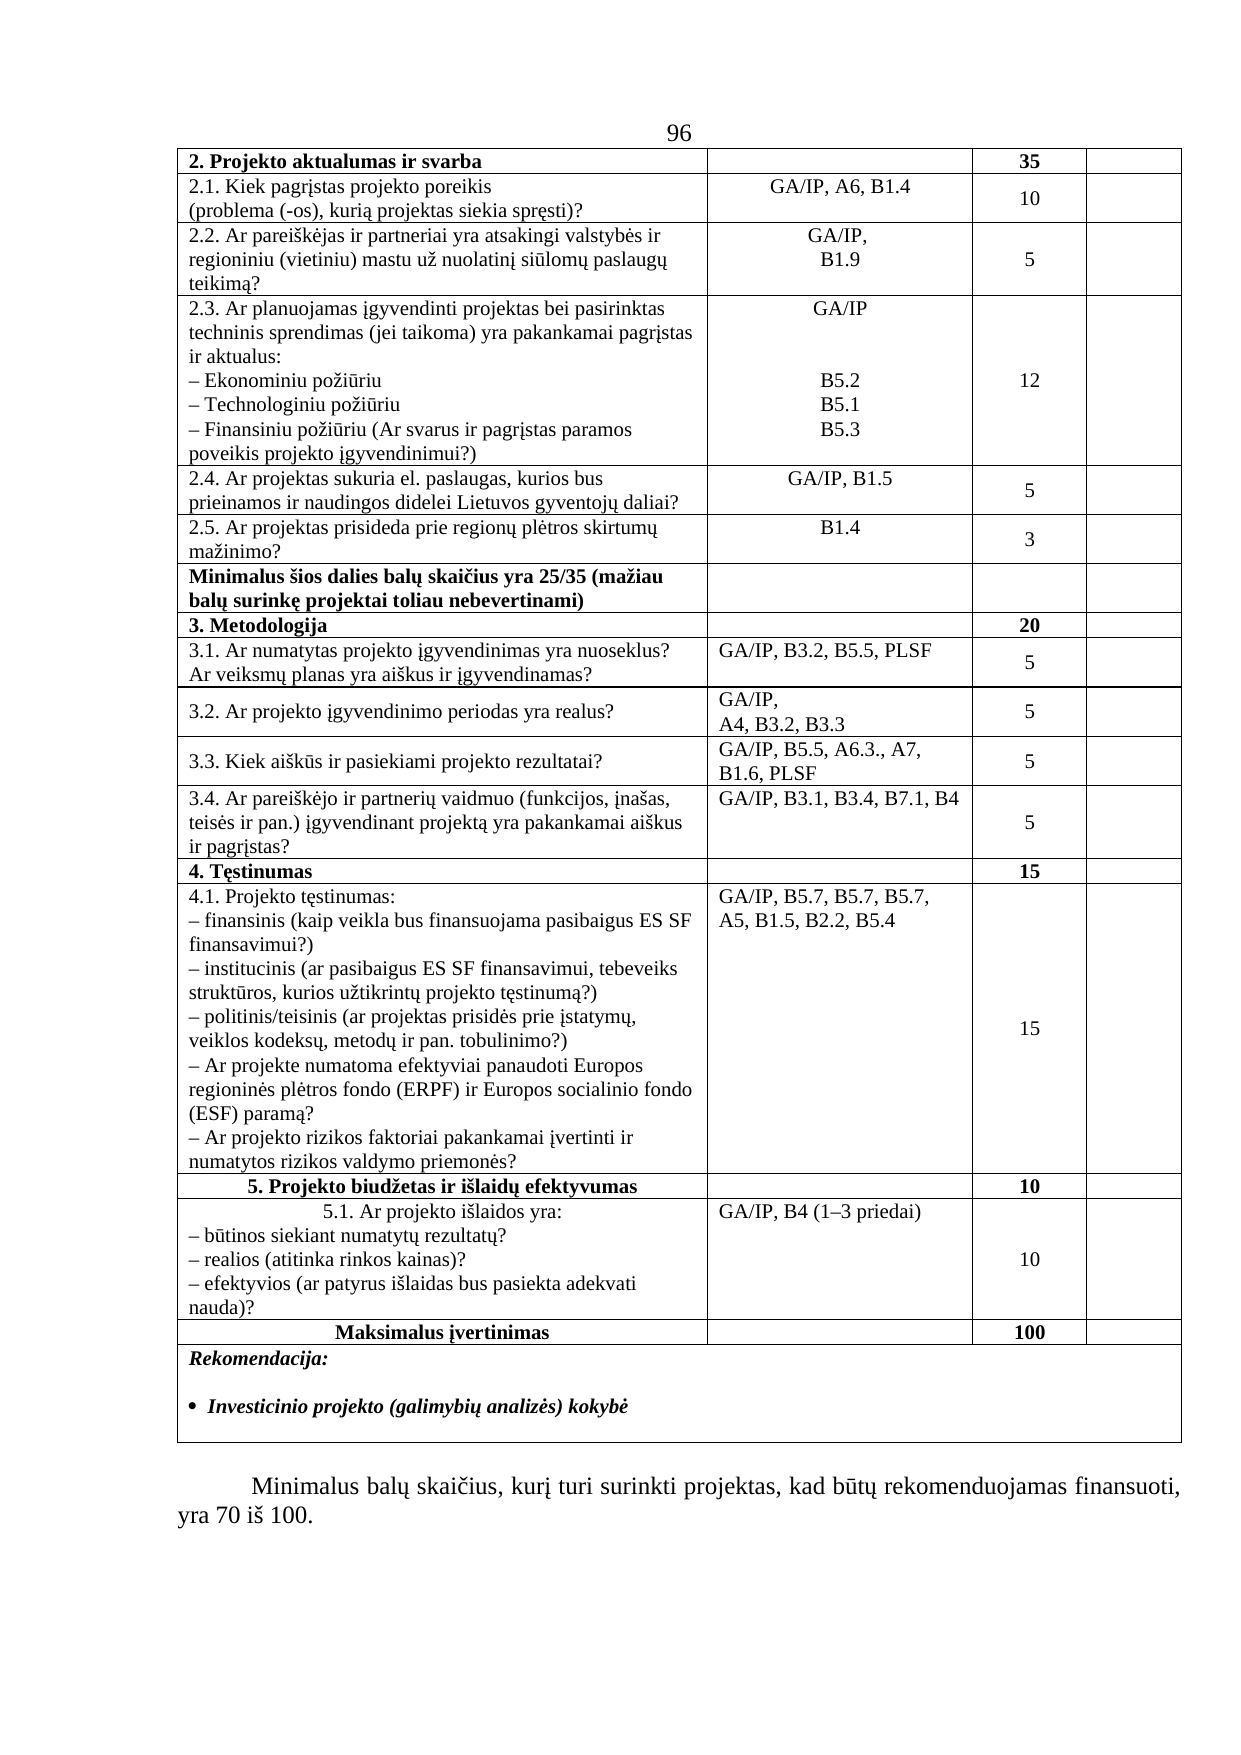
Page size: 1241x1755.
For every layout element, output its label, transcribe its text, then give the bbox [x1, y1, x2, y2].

table_cell 5 [973, 638, 1086, 686]
table_cell [708, 1174, 972, 1198]
table_cell 10 [973, 174, 1086, 222]
table_cell GA/IP, B3.1, B3.4, B7.1, B4 [708, 786, 972, 858]
table_cell 5 [973, 466, 1086, 514]
table_cell GA/IP, B3.2, B5.5, PLSF [708, 638, 972, 686]
table_cell 3.2. Ar projekto įgyvendinimo periodas yra realus? [178, 688, 707, 736]
table_cell 100 [973, 1320, 1086, 1344]
table_cell [708, 564, 972, 612]
table_cell [973, 564, 1086, 612]
table_cell [708, 613, 972, 637]
table_cell [1087, 174, 1181, 222]
table_cell 5 [973, 786, 1086, 858]
table_cell [1087, 149, 1181, 173]
table_cell [1087, 688, 1181, 736]
table_cell Maksimalus įvertinimas [178, 1320, 707, 1344]
table_cell [1087, 296, 1181, 464]
table_cell 2.1. Kiek pagrįstas projekto poreikis (problema (-os), kurią projektas siekia spręsti)? [178, 174, 707, 222]
table_cell 15 [973, 859, 1086, 883]
table_cell [1087, 859, 1181, 883]
table_cell [1087, 1174, 1181, 1198]
table_cell [1087, 515, 1181, 563]
table_cell GA/IP, B1.5 [708, 466, 972, 514]
table_cell 4.1. Projekto tęstinumas: – finansinis (kaip veikla bus finansuojama pasibaigus ES SF finansavimui?) – institucinis (ar pasibaigus ES SF finansavimui, tebeveiks struktūros, kurios užtikrintų projekto tęstinumą?) – politinis/teisinis (ar projektas prisidės prie įstatymų, veiklos kodeksų, metodų ir pan. tobulinimo?) – Ar projekte numatoma efektyviai panaudoti Europos regioninės plėtros fondo (ERPF) ir Europos socialinio fondo (ESF) paramą? – Ar projekto rizikos faktoriai pakankamai įvertinti ir numatytos rizikos valdymo priemonės? [178, 884, 707, 1173]
table_cell 2.5. Ar projektas prisideda prie regionų plėtros skirtumų mažinimo? [178, 515, 707, 563]
table_cell 10 [973, 1199, 1086, 1319]
table_cell 2. Projekto aktualumas ir svarba [178, 149, 707, 173]
table_cell B1.4 [708, 515, 972, 563]
table_cell 5.1. Ar projekto išlaidos yra: – būtinos siekiant numatytų rezultatų? – realios (atitinka rinkos kainas)? – efektyvios (ar patyrus išlaidas bus pasiekta adekvati nauda)? [178, 1199, 707, 1319]
table_cell [1087, 786, 1181, 858]
table_cell 5. Projekto biudžetas ir išlaidų efektyvumas [178, 1174, 707, 1198]
table_cell 4. Tęstinumas [178, 859, 707, 883]
table_cell [708, 1320, 972, 1344]
table_cell GA/IP, A4, B3.2, B3.3 [708, 688, 972, 736]
table_cell 3.3. Kiek aiškūs ir pasiekiami projekto rezultatai? [178, 737, 707, 785]
table_cell 35 [973, 149, 1086, 173]
table_cell 10 [973, 1174, 1086, 1198]
table_cell Rekomendacija: Investicinio projekto (galimybių analizės) kokybė [178, 1345, 1181, 1442]
table_cell [1087, 638, 1181, 686]
table_cell 3.4. Ar pareiškėjo ir partnerių vaidmuo (funkcijos, įnašas, teisės ir pan.) įgyvendinant projektą yra pakankamai aiškus ir pagrįstas? [178, 786, 707, 858]
table_cell [1087, 564, 1181, 612]
table_cell [1087, 223, 1181, 295]
table_cell 2.4. Ar projektas sukuria el. paslaugas, kurios bus prieinamos ir naudingos didelei Lietuvos gyventojų daliai? [178, 466, 707, 514]
table_cell 3.1. Ar numatytas projekto įgyvendinimas yra nuoseklus? Ar veiksmų planas yra aiškus ir įgyvendinamas? [178, 638, 707, 686]
table_cell 20 [973, 613, 1086, 637]
table_cell 2.2. Ar pareiškėjas ir partneriai yra atsakingi valstybės ir regioniniu (vietiniu) mastu už nuolatinį siūlomų paslaugų teikimą? [178, 223, 707, 295]
table_cell 5 [973, 737, 1086, 785]
text Minimalus balų skaičius, kurį turi surinkti projektas, kad būtų rekomenduojamas finansuoti, yra 70 iš 100. [177, 1471, 1181, 1529]
table_cell [1087, 613, 1181, 637]
table_cell 15 [973, 884, 1086, 1173]
table_cell GA/IP, B5.5, A6.3., A7, B1.6, PLSF [708, 737, 972, 785]
table_cell [1087, 1320, 1181, 1344]
table_cell GA/IP, B1.9 [708, 223, 972, 295]
table_cell [708, 859, 972, 883]
table_cell Minimalus šios dalies balų skaičius yra 25/35 (mažiau balų surinkę projektai toliau nebevertinami) [178, 564, 707, 612]
table_cell [1087, 884, 1181, 1173]
table_cell [708, 149, 972, 173]
table_cell GA/IP, A6, B1.4 [708, 174, 972, 222]
table_cell 5 [973, 223, 1086, 295]
table_cell [1087, 1199, 1181, 1319]
table_cell 3 [973, 515, 1086, 563]
table_cell 12 [973, 296, 1086, 464]
table_cell [1087, 466, 1181, 514]
table_cell GA/IP, B4 (1–3 priedai) [708, 1199, 972, 1319]
table_cell GA/IP, B5.7, B5.7, B5.7, A5, B1.5, B2.2, B5.4 [708, 884, 972, 1173]
table_cell GA/IP B5.2 B5.1 B5.3 [708, 296, 972, 464]
table_cell 3. Metodologija [178, 613, 707, 637]
table_cell [1087, 737, 1181, 785]
table_cell 2.3. Ar planuojamas įgyvendinti projektas bei pasirinktas techninis sprendimas (jei taikoma) yra pakankamai pagrįstas ir aktualus: – Ekonominiu požiūriu – Technologiniu požiūriu – Finansiniu požiūriu (Ar svarus ir pagrįstas paramos poveikis projekto įgyvendinimui?) [178, 296, 707, 464]
table_cell 5 [973, 688, 1086, 736]
